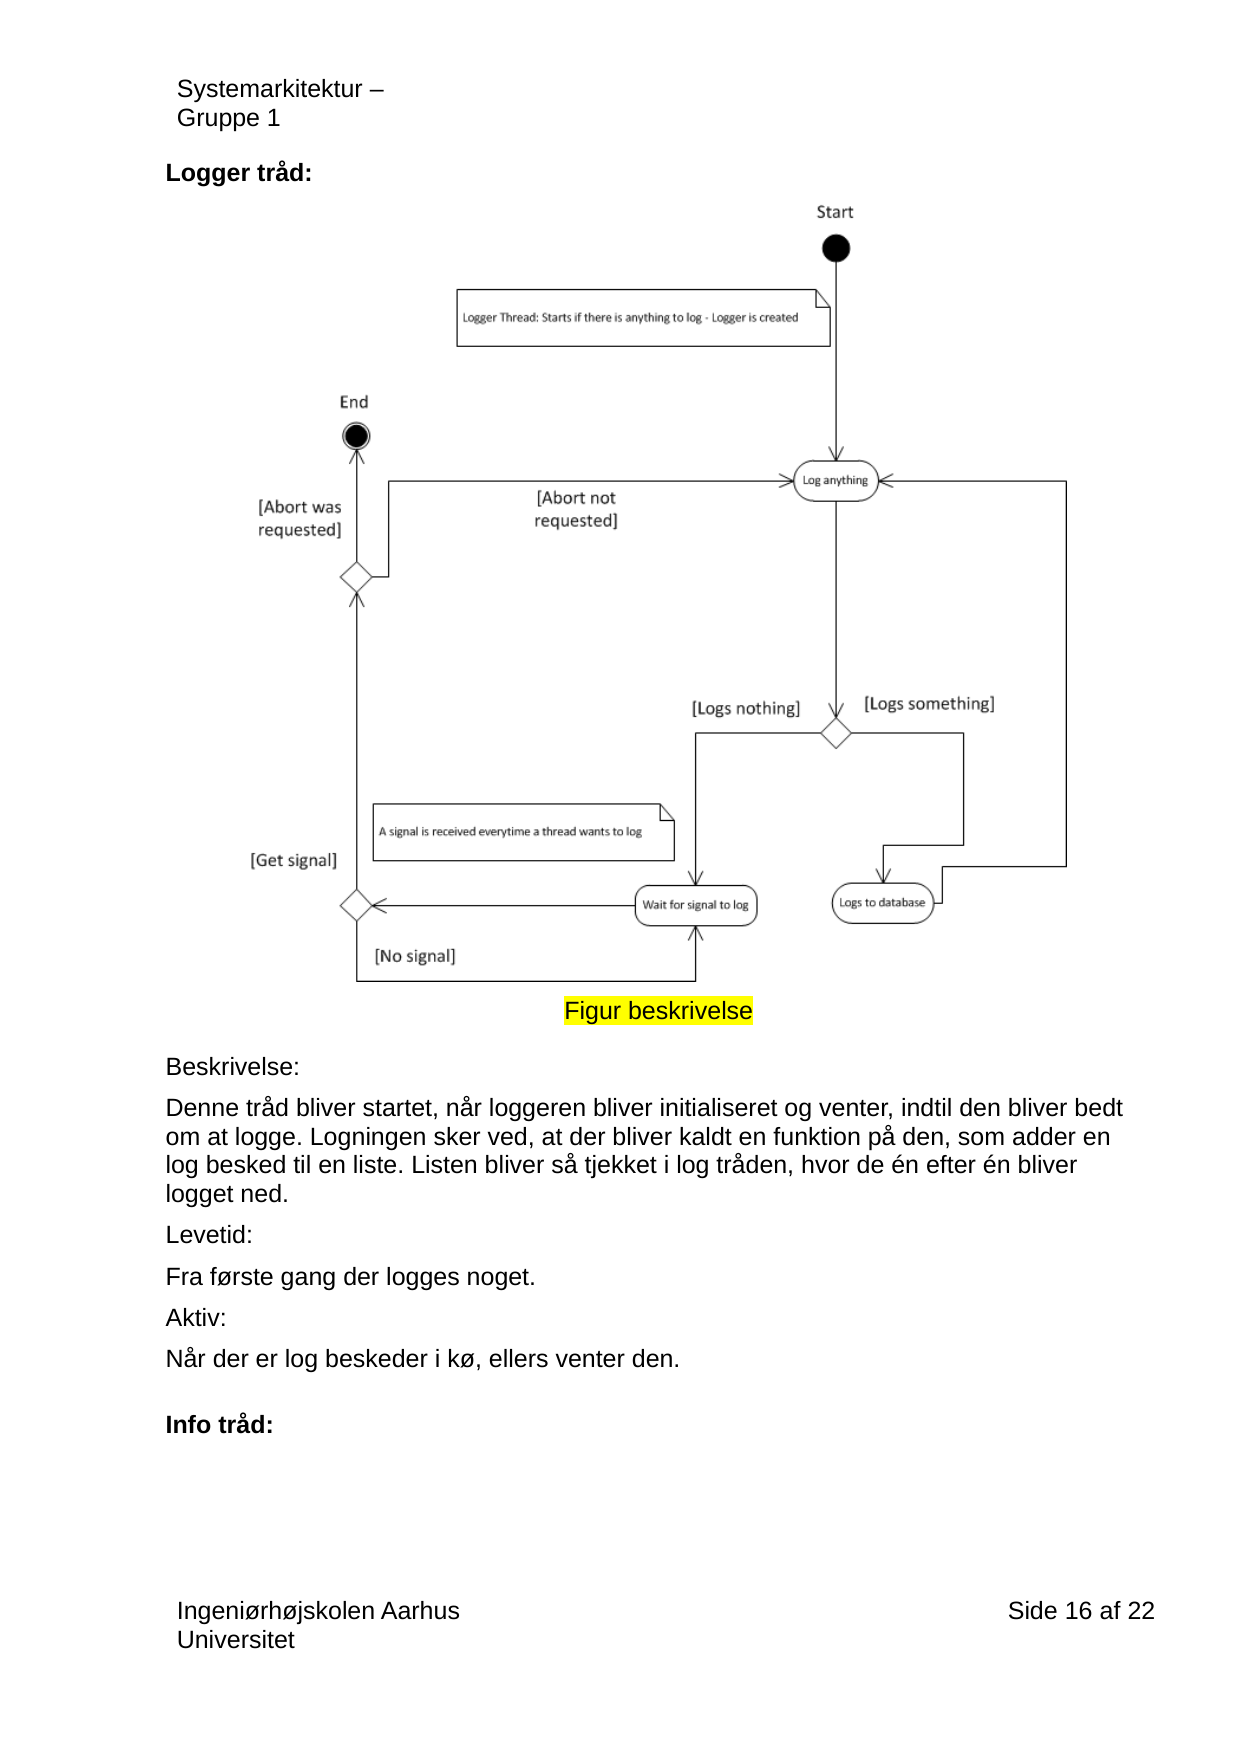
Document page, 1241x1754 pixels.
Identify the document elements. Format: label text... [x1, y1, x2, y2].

subtitle Logger tråd: [165, 158, 1152, 186]
text Levetid: [165, 1220, 1152, 1249]
subtitle Info tråd: [165, 1410, 1152, 1439]
text Beskrivelse: [165, 1052, 1152, 1080]
text Aktiv: [165, 1303, 1152, 1332]
text Denne tråd bliver startet, når loggeren bliver initialiseret og venter, indtil den bliver bedt om at logge. Logningen sker ved, at der bliver kaldt en funktion på den, som adder en log besked til en liste. Listen bliver så tjekket i log tråden, hvor de én efter én bliver logget ned. [165, 1093, 1152, 1208]
text Figur beskrivelse [165, 982, 1152, 1025]
text Fra første gang der logges noget. [165, 1262, 1152, 1290]
picture [250, 198, 1067, 982]
text Når der er log beskeder i kø, ellers venter den. [165, 1344, 1152, 1373]
